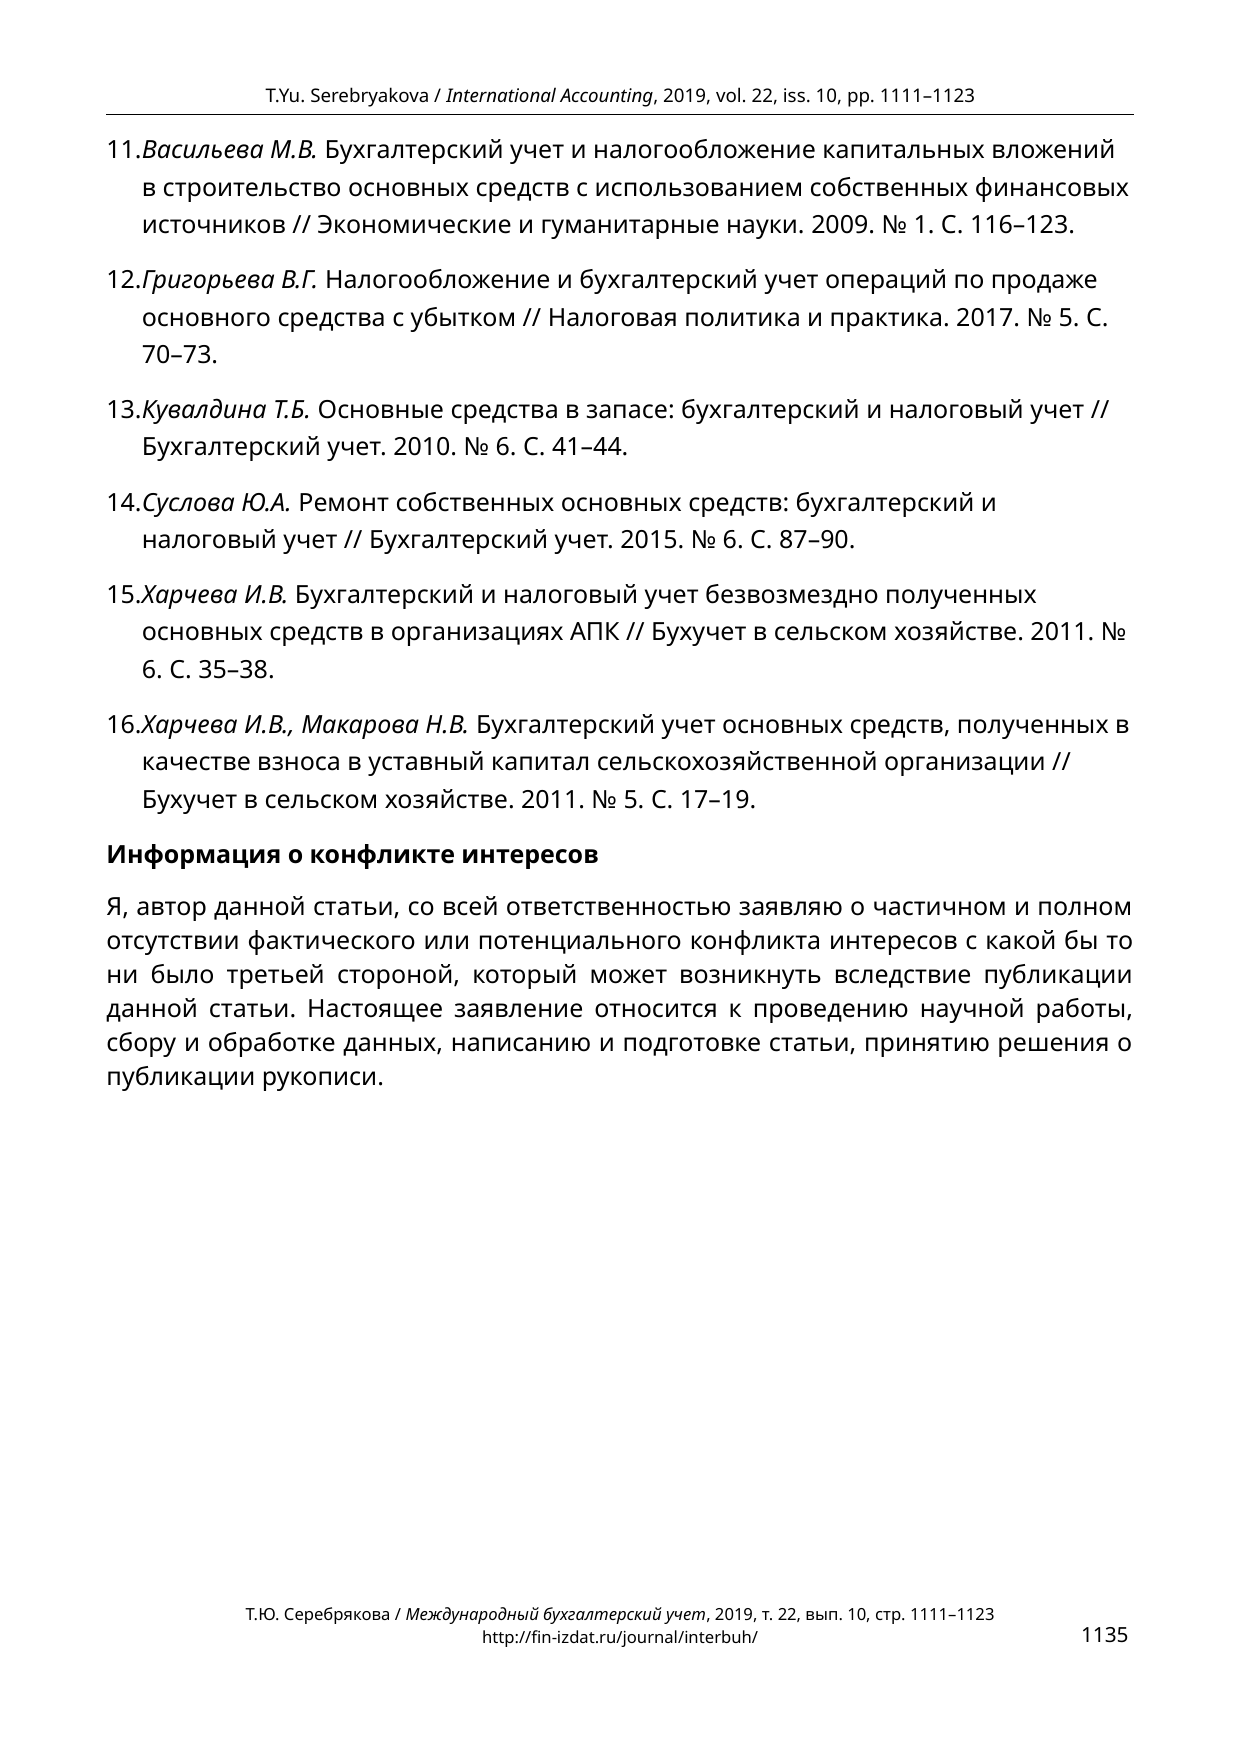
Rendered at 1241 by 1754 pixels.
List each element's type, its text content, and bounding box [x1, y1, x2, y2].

list Харчева И.В., Макарова Н.В. Бухгалтерский учет основных средств, полученных в качестве взноса в уставный капитал сельскохозяйственной организации // Бухучет в сельском хозяйстве. 2011. № 5. С. 17–19. [106, 707, 1134, 815]
text Я, автор данной статьи, со всей ответственностью заявляю о частичном и полном отсутствии фактического или потенциального конфликта интересов с какой бы то ни было третьей стороной, который может возникнуть вследствие публикации данной статьи. Настоящее заявление относится к проведению научной работы, сбору и обработке данных, написанию и подготовке статьи, принятию решения о публикации рукописи. [106, 888, 1134, 1093]
list Васильева М.В. Бухгалтерский учет и налогообложение капитальных вложений в строительство основных средств с использованием собственных финансовых источников // Экономические и гуманитарные науки. 2009. № 1. С. 116–123. [106, 132, 1134, 241]
list Григорьева В.Г. Налогообложение и бухгалтерский учет операций по продаже основного средства с убытком // Налоговая политика и практика. 2017. № 5. С. 70–73. [106, 262, 1134, 371]
text Информация о конфликте интересов [106, 836, 1134, 871]
list Суслова Ю.А. Ремонт собственных основных средств: бухгалтерский и налоговый учет // Бухгалтерский учет. 2015. № 6. С. 87–90. [106, 484, 1134, 556]
list Кувалдина Т.Б. Основные средства в запасе: бухгалтерский и налоговый учет // Бухгалтерский учет. 2010. № 6. С. 41–44. [106, 392, 1134, 463]
list Харчева И.В. Бухгалтерский и налоговый учет безвозмездно полученных основных средств в организациях АПК // Бухучет в сельском хозяйстве. 2011. № 6. С. 35–38. [106, 577, 1134, 686]
